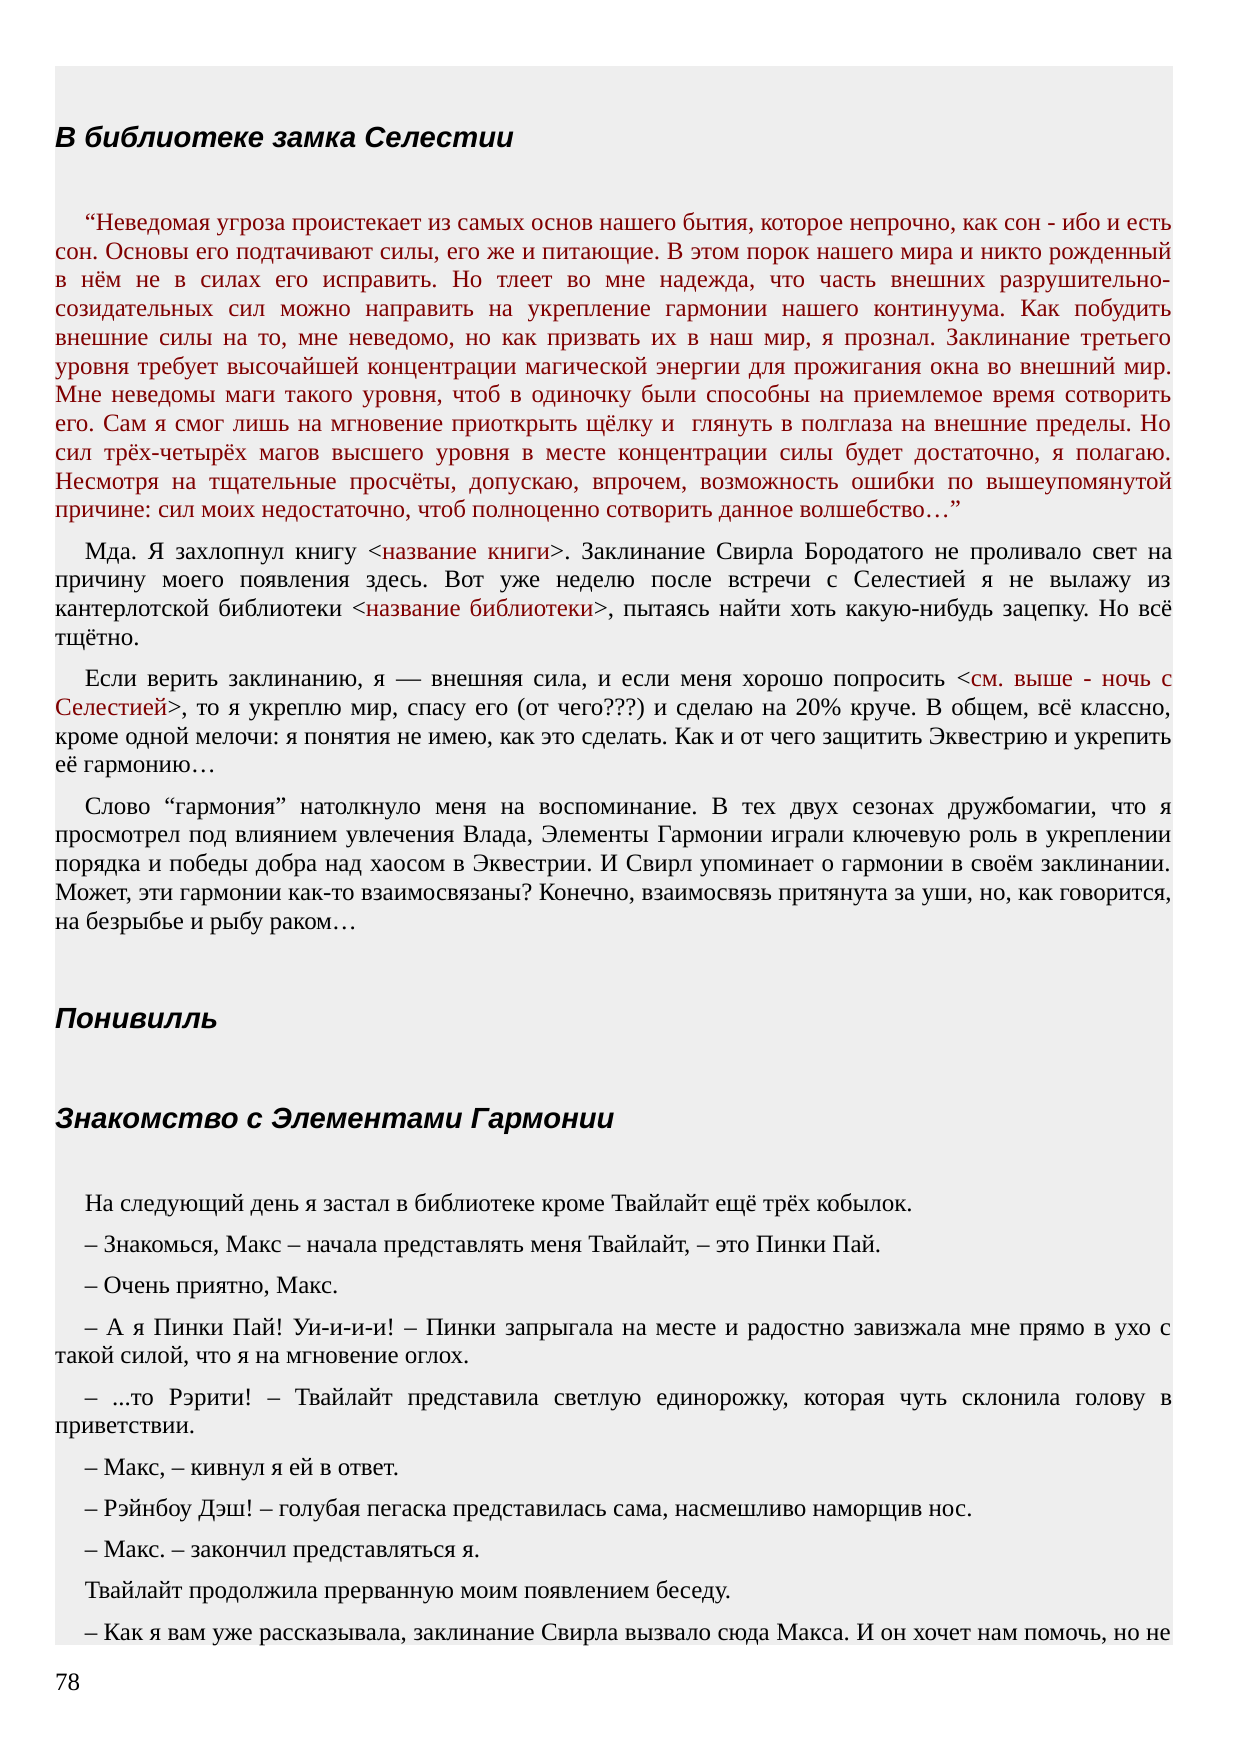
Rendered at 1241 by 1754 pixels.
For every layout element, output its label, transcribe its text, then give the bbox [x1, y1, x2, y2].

text – Рэйнбоу Дэш! – голубая пегаска представилась сама, насмешливо наморщив нос. [55, 1493, 1173, 1522]
subtitle Понивилль [55, 1001, 1173, 1034]
text На следующий день я застал в библиотеке кроме Твайлайт ещё трёх кобылок. [55, 1188, 1173, 1217]
text Слово “гармония” натолкнуло меня на воспоминание. В тех двух сезонах дружбомагии, что я просмотрел под влиянием увлечения Влада, Элементы Гармонии играли ключевую роль в укреплении порядка и победы добра над хаосом в Эквестрии. И Свирл упоминает о гармонии в своём заклинании. Может, эти гармонии как-то взаимосвязаны? Конечно, взаимосвязь притянута за уши, но, как говорится, на безрыбье и рыбу раком… [55, 791, 1173, 934]
text Твайлайт продолжила прерванную моим появлением беседу. [55, 1575, 1173, 1604]
text – А я Пинки Пай! Уи-и-и-и! – Пинки запрыгала на месте и радостно завизжала мне прямо в ухо с такой силой, что я на мгновение оглох. [55, 1312, 1173, 1369]
text – Знакомься, Макс – начала представлять меня Твайлайт, – это Пинки Пай. [55, 1229, 1173, 1258]
text – Как я вам уже рассказывала, заклинание Свирла вызвало сюда Макса. И он хочет нам помочь, но не [55, 1617, 1173, 1645]
text Мда. Я захлопнул книгу <название книги>. Заклинание Свирла Бородатого не проливало свет на причину моего появления здесь. Вот уже неделю после встречи с Селестией я не вылажу из кантерлотской библиотеки <название библиотеки>, пытаясь найти хоть какую-нибудь зацепку. Но всё тщётно. [55, 536, 1173, 651]
subtitle Знакомство с Элементами Гармонии [55, 1101, 1173, 1134]
text – ...то Рэрити! – Твайлайт представила светлую единорожку, которая чуть склонила голову в приветствии. [55, 1382, 1173, 1439]
text – Очень приятно, Макс. [55, 1270, 1173, 1299]
text – Макс. – закончил представляться я. [55, 1534, 1173, 1563]
text – Макс, – кивнул я ей в ответ. [55, 1452, 1173, 1480]
text “Неведомая угроза проистекает из самых основ нашего бытия, которое непрочно, как сон - ибо и есть сон. Основы его подтачивают силы, его же и питающие. В этом порок нашего мира и никто рожденный в нём не в силах его исправить. Но тлеет во мне надежда, что часть внешних разрушительно-созидательных сил можно направить на укрепление гармонии нашего континуума. Как побудить внешние силы на то, мне неведомо, но как призвать их в наш мир, я прознал. Заклинание третьего уровня требует высочайшей концентрации магической энергии для прожигания окна во внешний мир. Мне неведомы маги такого уровня, чтоб в одиночку были способны на приемлемое время сотворить его. Сам я смог лишь на мгновение приоткрыть щёлку и глянуть в полглаза на внешние пределы. Но сил трёх-четырёх магов высшего уровня в месте концентрации силы будет достаточно, я полагаю. Несмотря на тщательные просчёты, допускаю, впрочем, возможность ошибки по вышеупомянутой причине: сил моих недостаточно, чтоб полноценно сотворить данное волшебство…” [55, 207, 1173, 523]
subtitle В библиотеке замка Селестии [55, 120, 1173, 153]
text Если верить заклинанию, я — внешняя сила, и если меня хорошо попросить <см. выше - ночь с Селестией>, то я укреплю мир, спасу его (от чего???) и сделаю на 20% круче. В общем, всё классно, кроме одной мелочи: я понятия не имею, как это сделать. Как и от чего защитить Эквестрию и укрепить её гармонию… [55, 663, 1173, 778]
